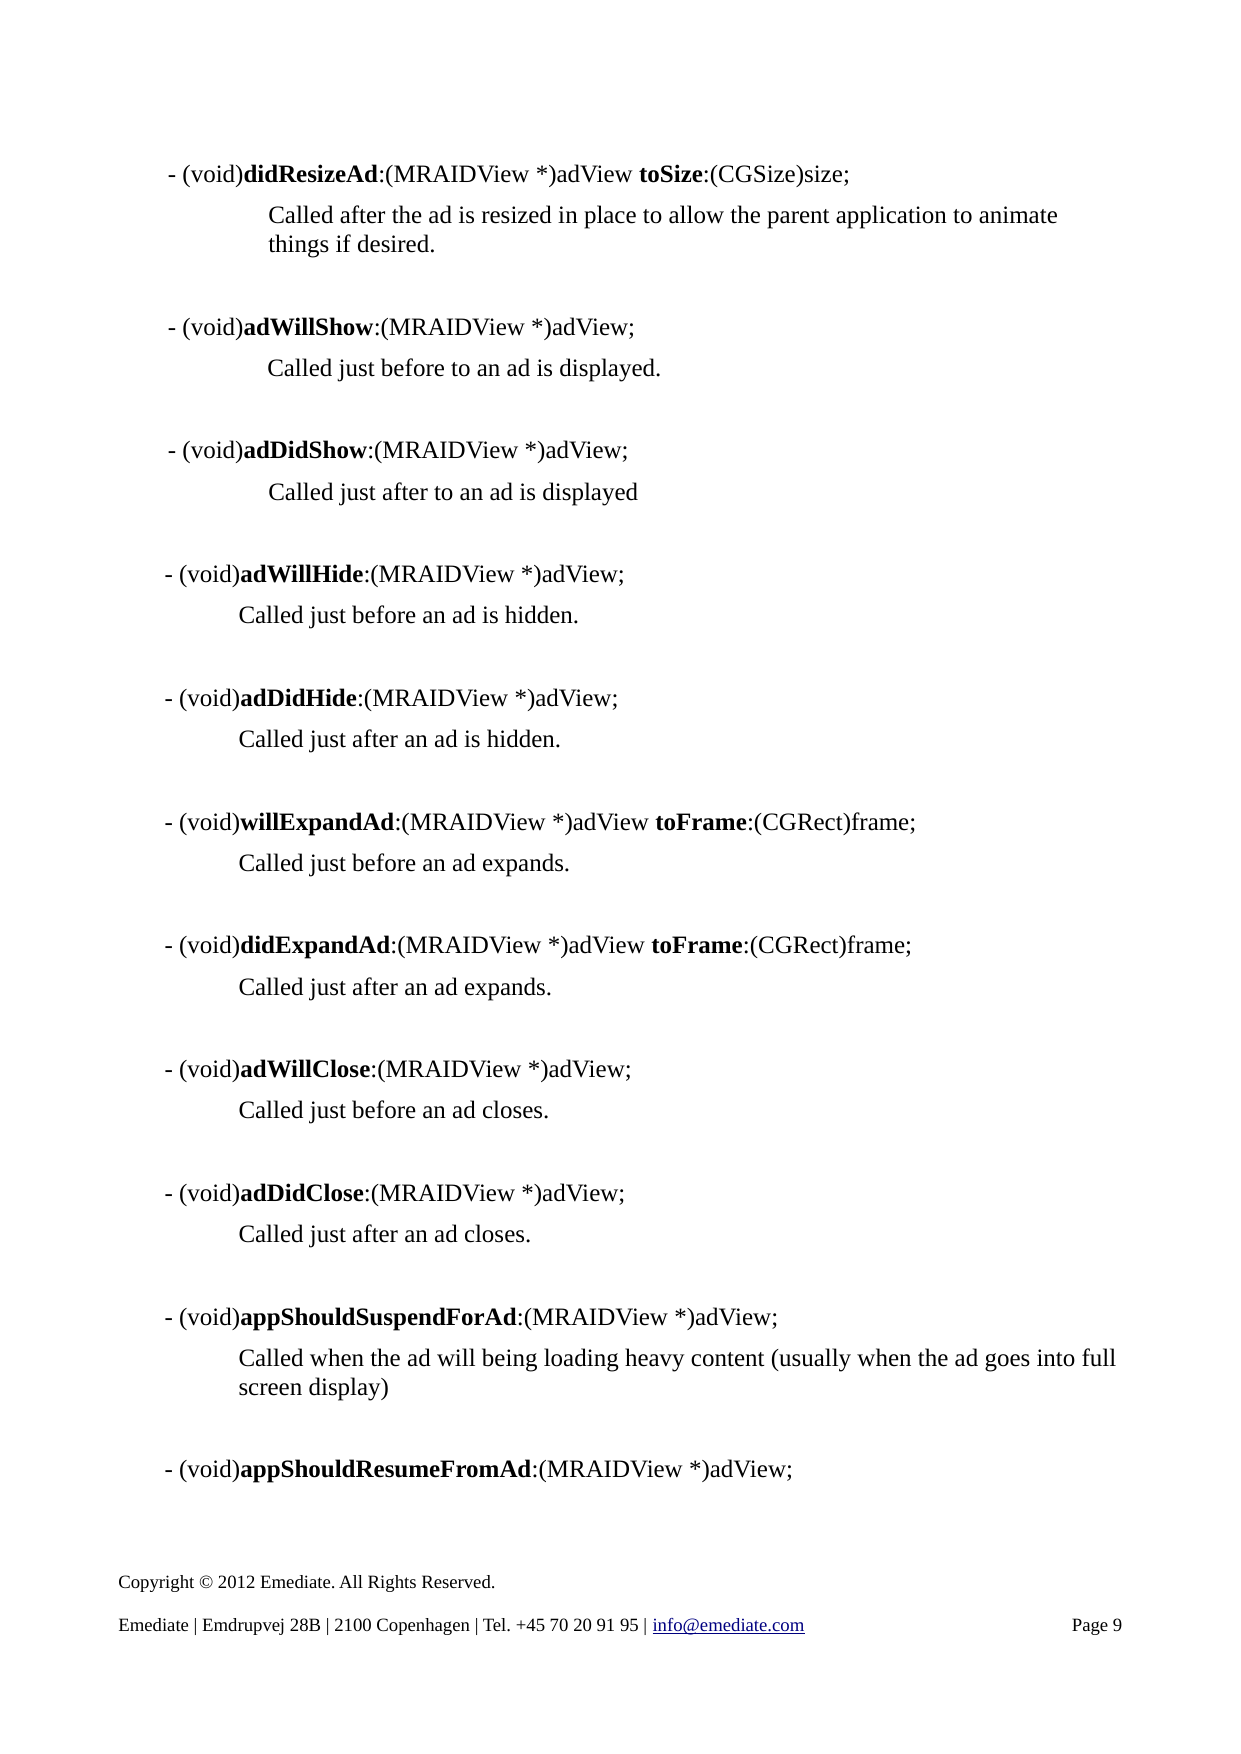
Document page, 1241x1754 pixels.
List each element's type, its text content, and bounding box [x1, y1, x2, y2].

text - (void)appShouldResumeFromAd:(MRAIDView *)adView; [164, 1454, 1122, 1483]
text Called just after an ad expands. [164, 972, 1122, 1001]
text - (void)adWillHide:(MRAIDView *)adView; [164, 559, 1122, 588]
text - (void)adDidClose:(MRAIDView *)adView; [164, 1178, 1122, 1207]
text - (void)adWillShow:(MRAIDView *)adView; [168, 312, 1122, 341]
text Called just after an ad is hidden. [164, 724, 1122, 753]
list Called after the ad is resized in place to allow the parent application to animate things if desired. [231, 201, 1122, 258]
text - (void)willExpandAd:(MRAIDView *)adView toFrame:(CGRect)frame; [164, 807, 1122, 836]
text Called just before to an ad is displayed. [168, 353, 1122, 382]
list Called just after to an ad is displayed [168, 477, 1122, 506]
text - (void)didExpandAd:(MRAIDView *)adView toFrame:(CGRect)frame; [164, 931, 1122, 959]
text Called just after an ad closes. [164, 1219, 1122, 1248]
text - (void)adWillClose:(MRAIDView *)adView; [164, 1054, 1122, 1083]
text Called when the ad will being loading heavy content (usually when the ad goes into full screen display) [164, 1343, 1122, 1401]
text Called just before an ad is hidden. [164, 601, 1122, 629]
text - (void)appShouldSuspendForAd:(MRAIDView *)adView; [164, 1302, 1122, 1331]
list - (void)didResizeAd:(MRAIDView *)adView toSize:(CGSize)size; [168, 159, 1122, 188]
text Called just before an ad expands. [164, 848, 1122, 877]
list - (void)adDidShow:(MRAIDView *)adView; [168, 436, 1122, 464]
text Called just before an ad closes. [164, 1096, 1122, 1124]
text - (void)adDidHide:(MRAIDView *)adView; [164, 683, 1122, 712]
